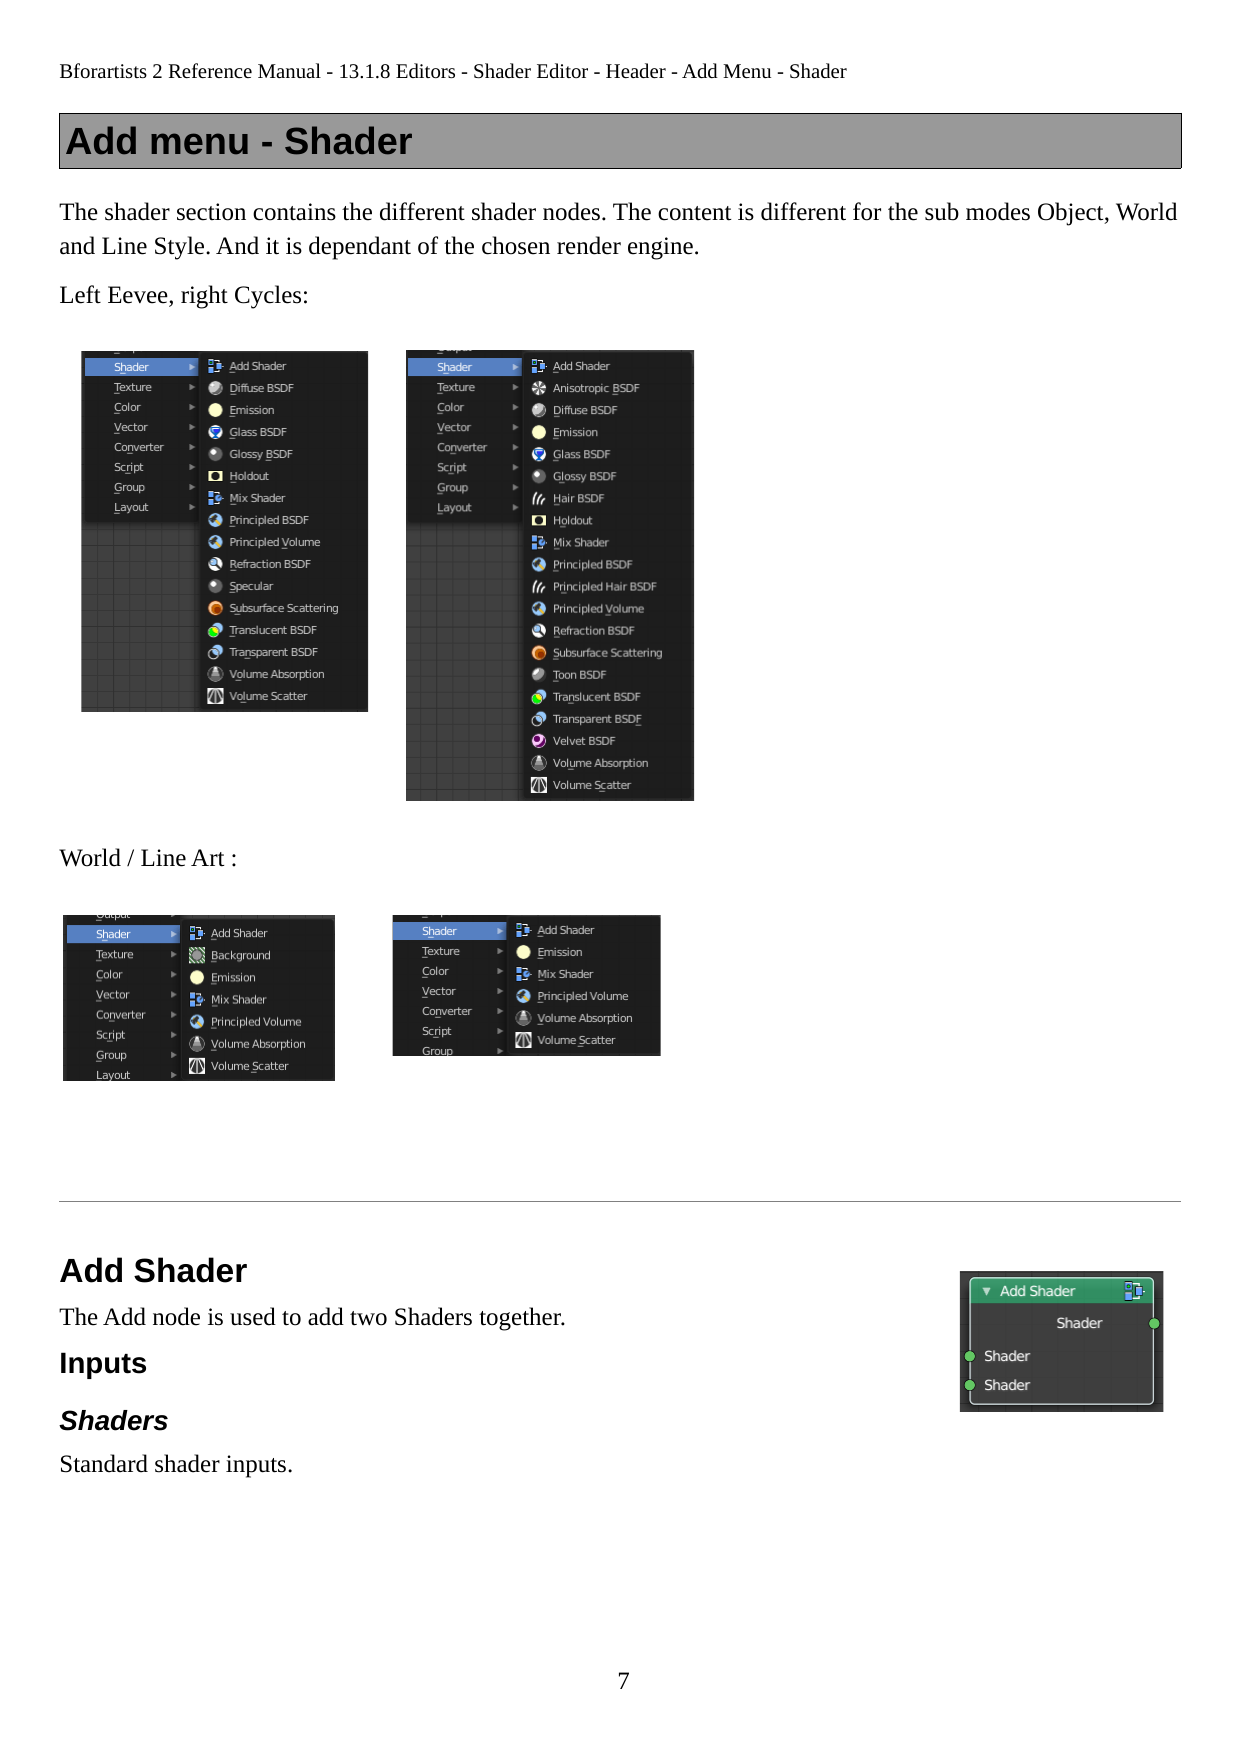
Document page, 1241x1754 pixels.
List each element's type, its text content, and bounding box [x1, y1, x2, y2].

table_header Add menu - Shader [60, 114, 1181, 168]
text Standard shader inputs. [59, 1449, 1181, 1478]
text The Add node is used to add two Shaders together. [59, 1302, 959, 1331]
text World / Line Art : [59, 843, 1181, 872]
picture [406, 350, 695, 801]
text The shader section contains the different shader nodes. The content is different for the sub modes Object, World and Line Style. And it is dependant of the chosen render engine. [59, 197, 1181, 260]
subtitle Inputs [59, 1346, 959, 1379]
subtitle Add Shader [59, 1251, 1181, 1290]
picture [63, 915, 335, 1081]
picture [81, 351, 369, 712]
picture [959, 1271, 1164, 1412]
picture [392, 915, 661, 1056]
subtitle [1164, 1346, 1181, 1379]
text Left Eevee, right Cycles: [59, 280, 1181, 309]
subtitle Shaders [59, 1404, 1181, 1436]
